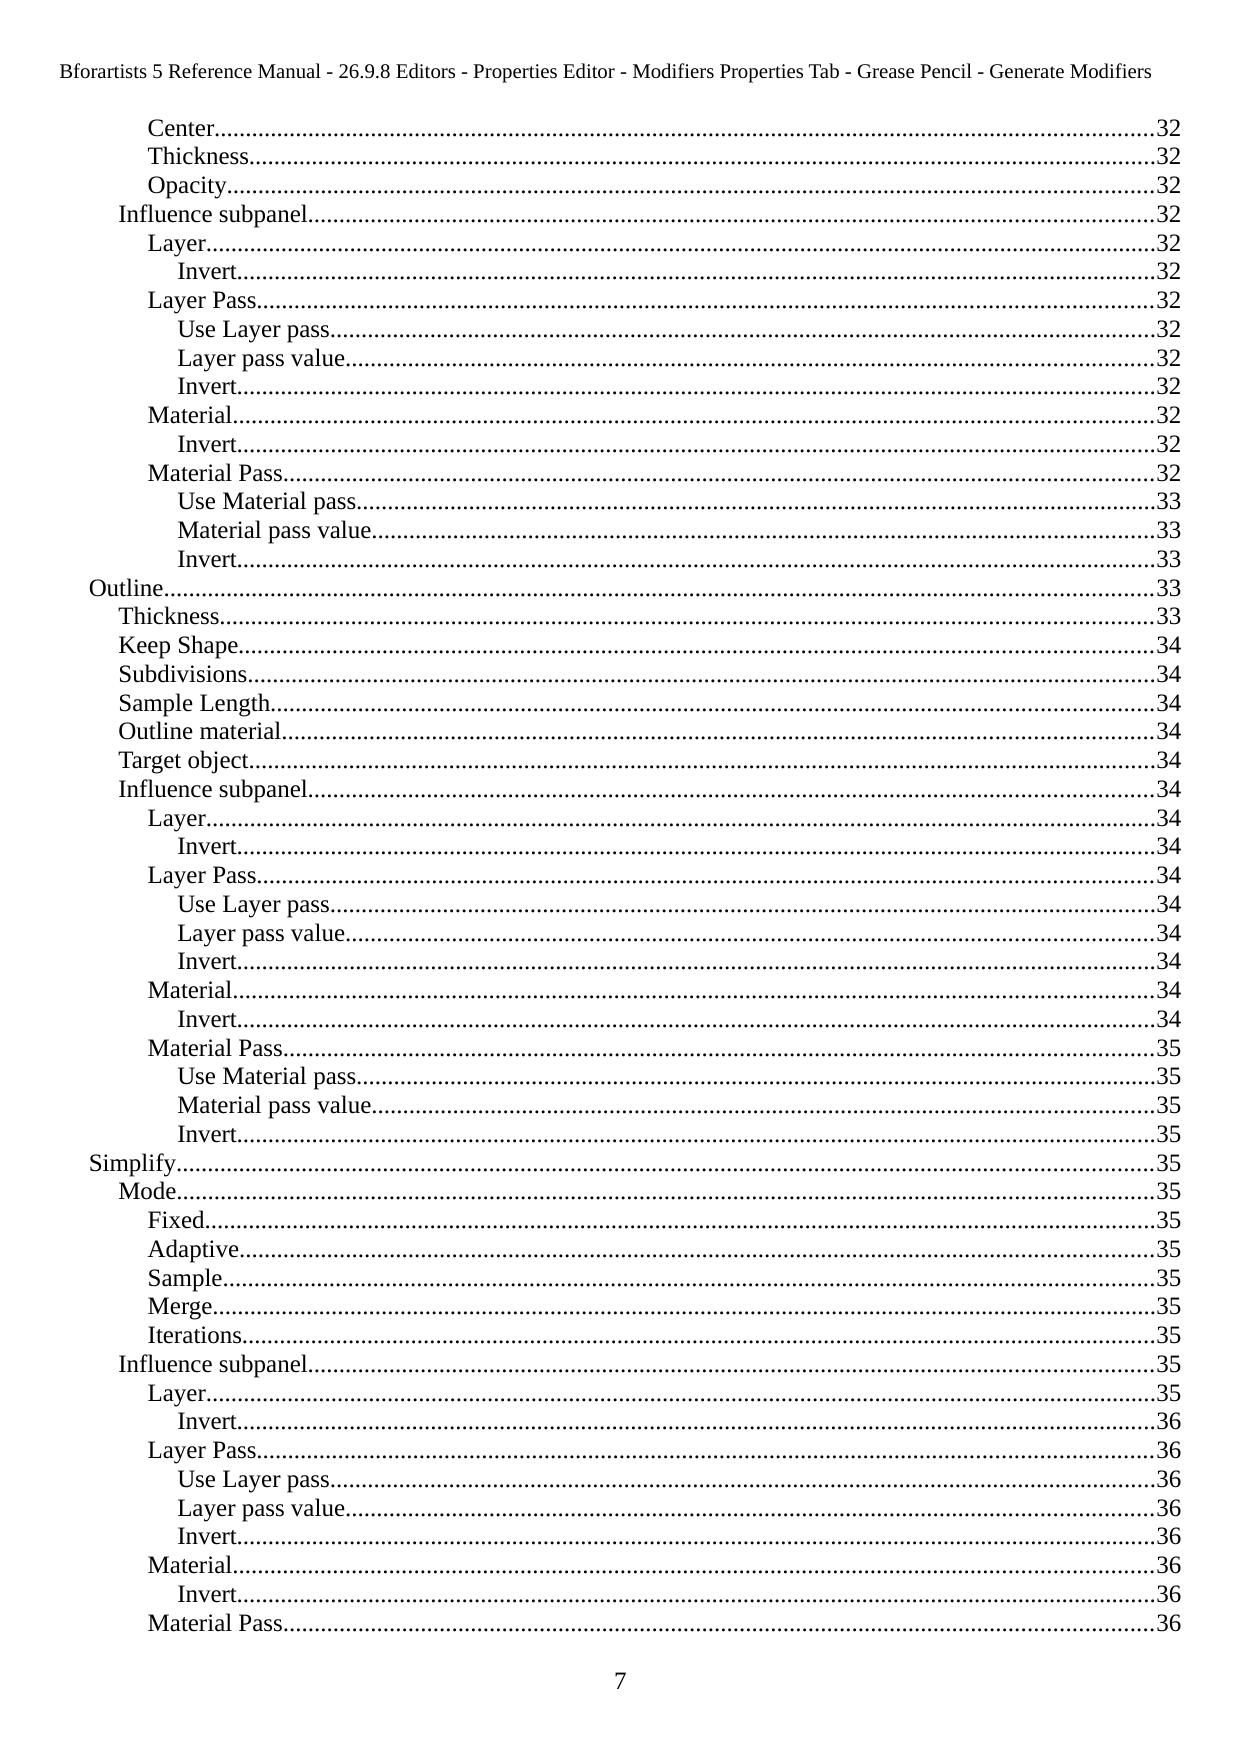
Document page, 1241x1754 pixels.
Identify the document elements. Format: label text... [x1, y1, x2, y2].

text Invert 33 [177, 544, 1181, 573]
text Material pass value 33 [177, 515, 1181, 544]
text Invert 34 [177, 946, 1181, 975]
text Fixed 35 [147, 1205, 1181, 1234]
text Thickness 32 [147, 141, 1181, 170]
text Use Material pass 33 [177, 486, 1181, 515]
text Invert 36 [177, 1406, 1181, 1435]
text Influence subpanel 32 [118, 199, 1181, 228]
text Layer Pass 34 [147, 860, 1181, 889]
text Material Pass 32 [147, 458, 1181, 486]
text Adaptive 35 [147, 1234, 1181, 1263]
text Invert 32 [177, 256, 1181, 285]
text Material pass value 35 [177, 1090, 1181, 1119]
text Invert 36 [177, 1579, 1181, 1608]
text Sample 35 [147, 1263, 1181, 1291]
text Simplify 35 [88, 1148, 1181, 1176]
text Influence subpanel 34 [118, 774, 1181, 803]
text Sample Length 34 [118, 688, 1181, 716]
text Invert 34 [177, 1004, 1181, 1033]
text Invert 35 [177, 1119, 1181, 1148]
text Layer Pass 36 [147, 1435, 1181, 1464]
text Subdivisions 34 [118, 659, 1181, 688]
text Iterations 35 [147, 1320, 1181, 1349]
text Layer 34 [147, 803, 1181, 831]
text Center 32 [147, 113, 1181, 141]
text Layer 32 [147, 228, 1181, 256]
text Use Layer pass 32 [177, 314, 1181, 343]
text Keep Shape 34 [118, 630, 1181, 659]
text Opacity 32 [147, 170, 1181, 199]
text Layer pass value 34 [177, 918, 1181, 946]
text Material 32 [147, 400, 1181, 429]
text Mode 35 [118, 1176, 1181, 1205]
text Material Pass 36 [147, 1608, 1181, 1636]
text Outline material 34 [118, 716, 1181, 745]
text Use Layer pass 34 [177, 889, 1181, 918]
text Invert 32 [177, 371, 1181, 400]
text Invert 32 [177, 429, 1181, 458]
text Invert 36 [177, 1521, 1181, 1550]
text Material 34 [147, 975, 1181, 1004]
text Layer 35 [147, 1378, 1181, 1406]
text Use Layer pass 36 [177, 1464, 1181, 1493]
text Material 36 [147, 1550, 1181, 1579]
text Merge 35 [147, 1291, 1181, 1320]
text Influence subpanel 35 [118, 1349, 1181, 1378]
text Material Pass 35 [147, 1033, 1181, 1061]
text Layer pass value 32 [177, 343, 1181, 371]
text Thickness 33 [118, 601, 1181, 630]
text Invert 34 [177, 831, 1181, 860]
text Layer pass value 36 [177, 1493, 1181, 1521]
text Use Material pass 35 [177, 1061, 1181, 1090]
text Outline 33 [88, 573, 1181, 601]
text Layer Pass 32 [147, 285, 1181, 314]
text Target object 34 [118, 745, 1181, 774]
